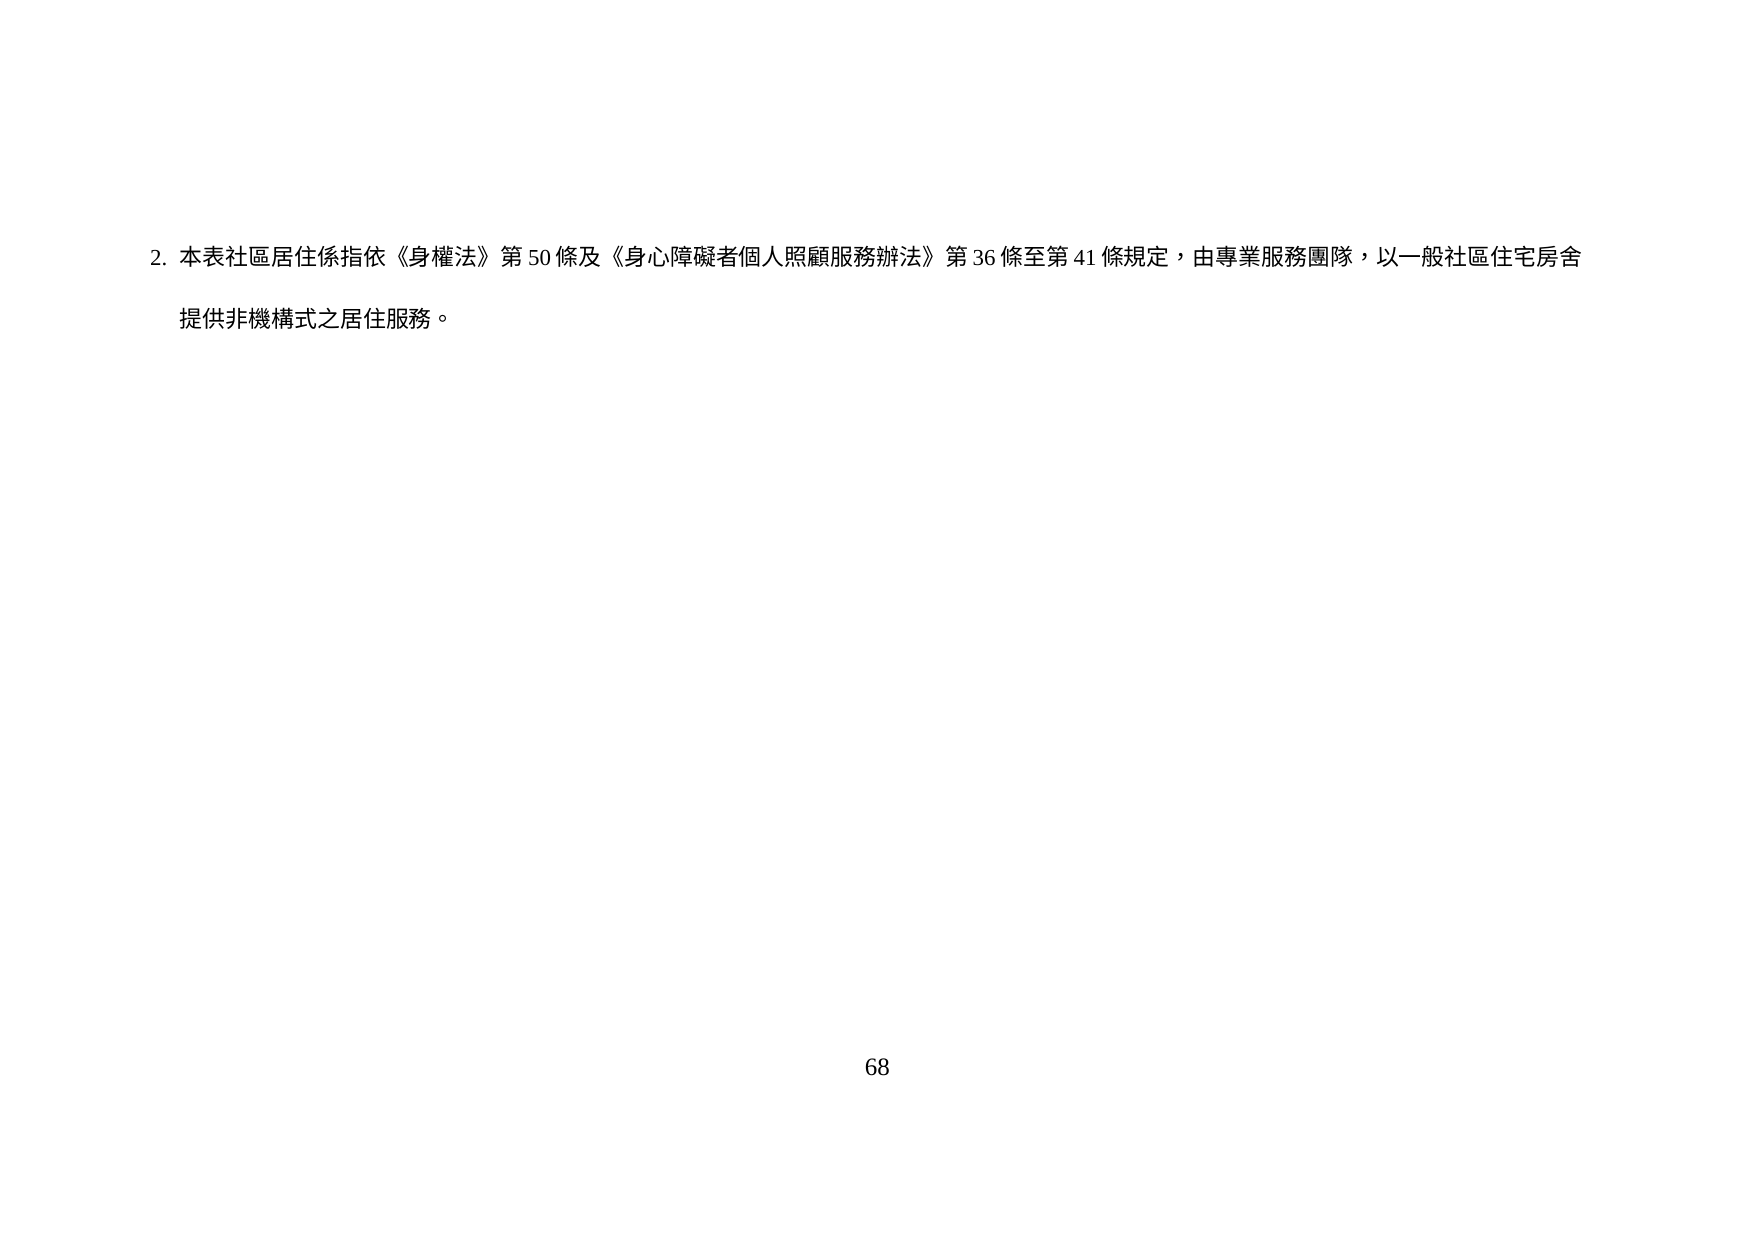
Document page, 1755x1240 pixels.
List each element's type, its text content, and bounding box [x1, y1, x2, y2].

list 本表社區居住係指依《身權法》第50條及《身心障礙者個人照顧服務辦法》第36條至第41條規定，由專業服務團隊，以一般社區住宅房舍提供非機構式之居住服務。 [150, 213, 1604, 338]
